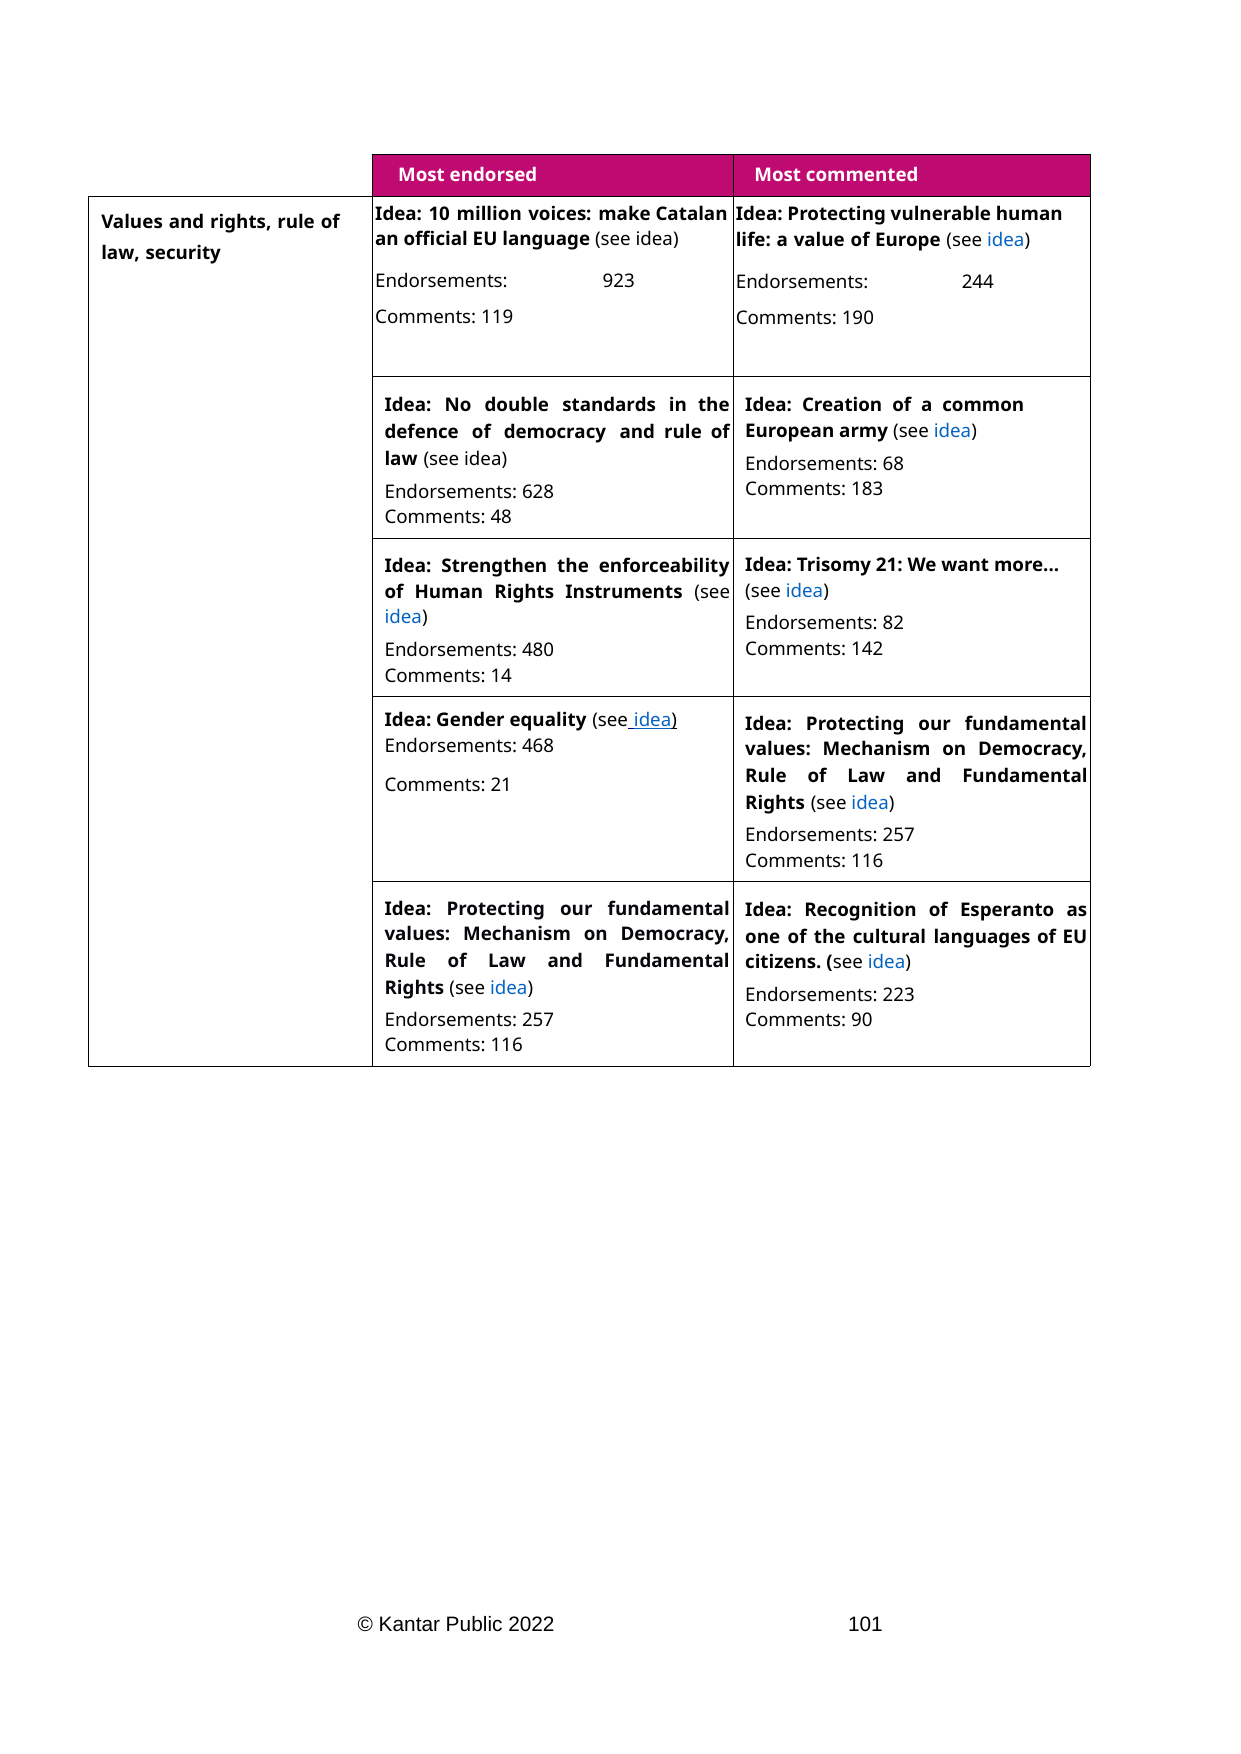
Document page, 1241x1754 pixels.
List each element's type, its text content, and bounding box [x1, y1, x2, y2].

table_cell Idea: Strengthen the enforceability of Human Rights Instruments (see idea) Endorsements: 480 Comments: 14 [373, 539, 733, 696]
table_header [707, 155, 733, 196]
table_cell Idea: Gender equality (see idea) Endorsements: 468 Comments: 21 [373, 697, 733, 881]
table_header Most endorsed [398, 155, 707, 196]
table_cell Idea: 10 million voices: make Catalan an official EU language (see idea) Endorsements: 923 Comments: 119 [373, 197, 733, 376]
table_header [373, 155, 398, 196]
table_cell Idea: Protecting vulnerable human life: a value of Europe (see idea) Endorsements: 244 Comments: 190 [734, 197, 1090, 376]
table_cell Idea: No double standards in the defence of democracy and rule of law (see idea) Endorsements: 628 Comments: 48 [373, 377, 733, 538]
table_cell Idea: Recognition of Esperanto as one of the cultural languages of EU citizens. (see idea) Endorsements: 223 Comments: 90 [734, 882, 1090, 1066]
table_cell Idea: Trisomy 21: We want more... (see idea) Endorsements: 82 Comments: 142 [734, 539, 1090, 696]
table_header [89, 154, 372, 196]
table_header [1064, 155, 1090, 196]
table_cell Idea: Protecting our fundamental values: Mechanism on Democracy, Rule of Law and Fundamental Rights (see idea) Endorsements: 257 Comments: 116 [734, 697, 1090, 881]
table_header Most commented [754, 155, 1064, 196]
table_header [734, 155, 754, 196]
table_cell Idea: Protecting our fundamental values: Mechanism on Democracy, Rule of Law and Fundamental Rights (see idea) Endorsements: 257 Comments: 116 [373, 882, 733, 1066]
table_cell Values and rights, rule of law, security [89, 197, 372, 1066]
table_cell Idea: Creation of a common European army (see idea) Endorsements: 68 Comments: 183 [734, 377, 1090, 538]
